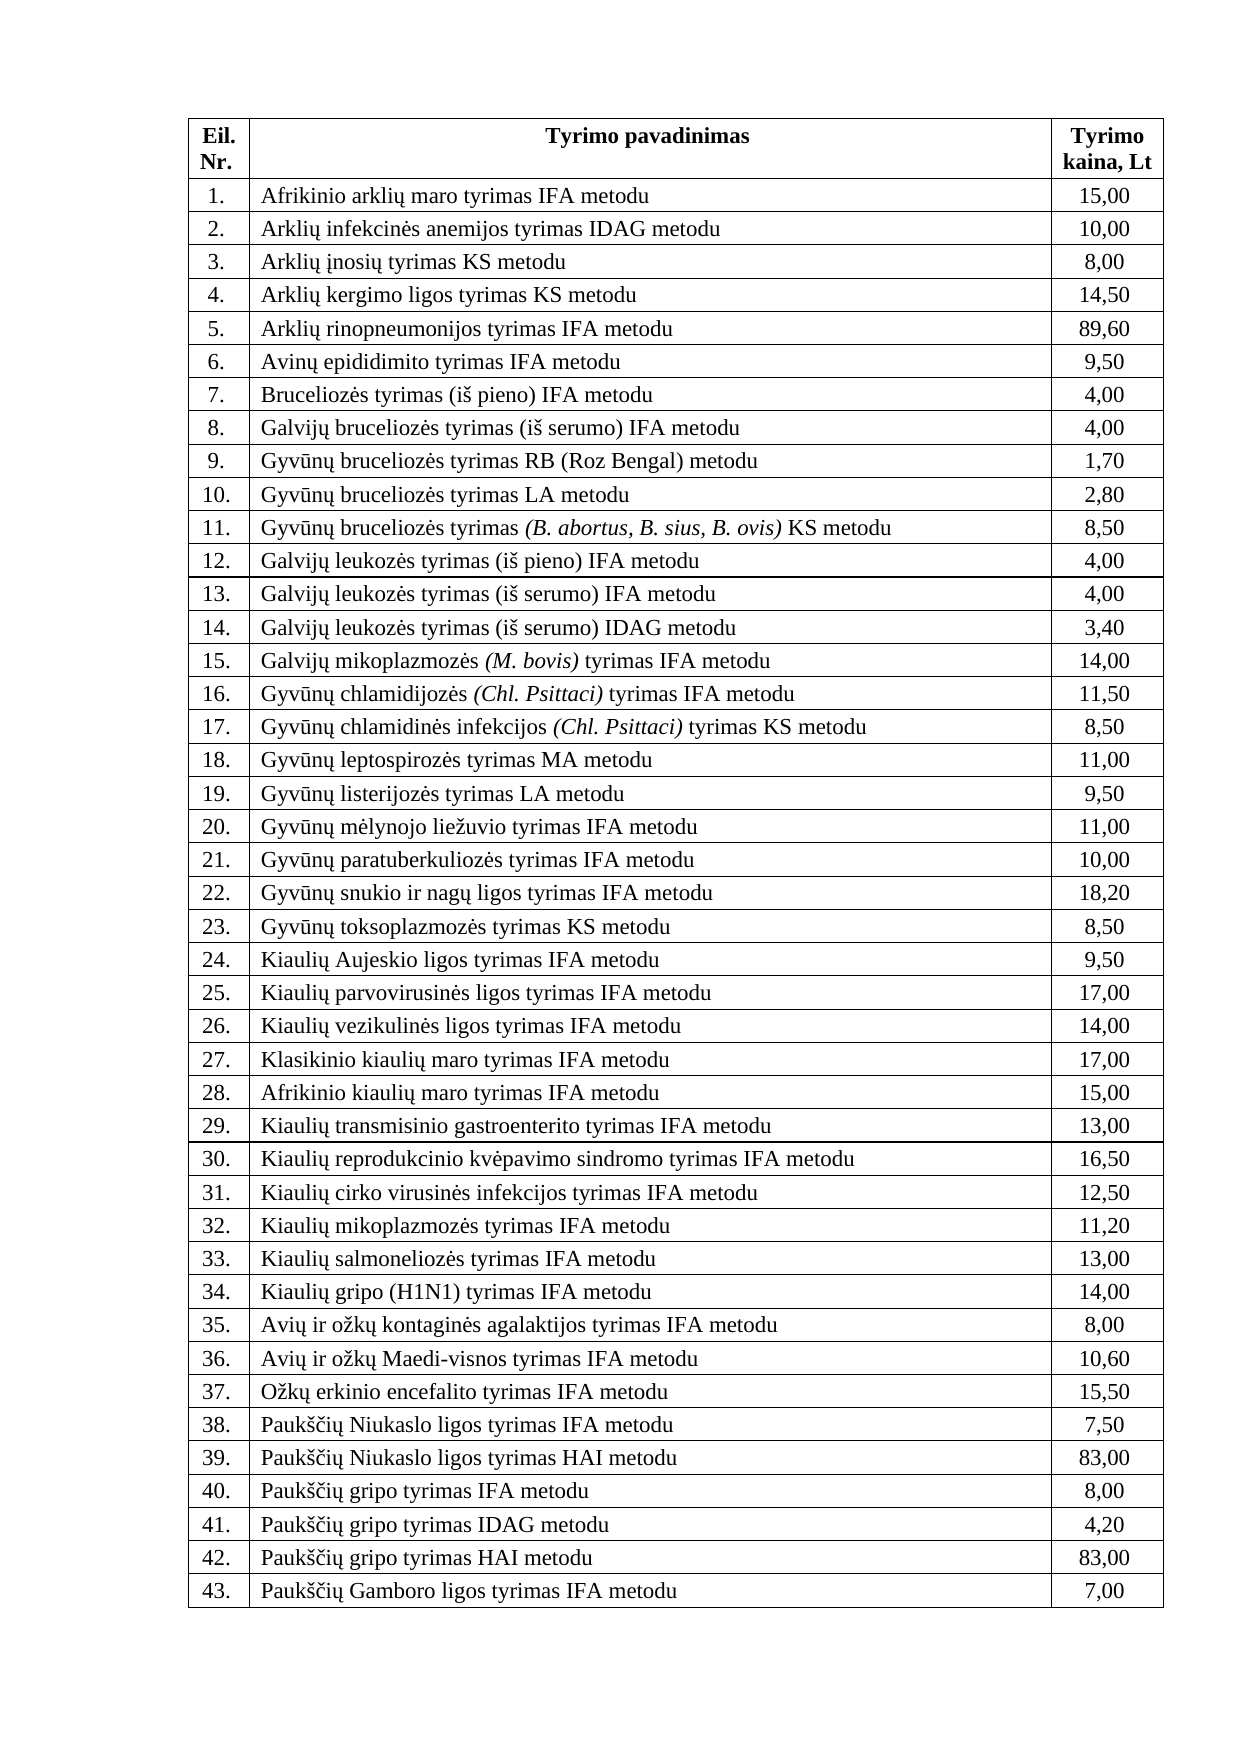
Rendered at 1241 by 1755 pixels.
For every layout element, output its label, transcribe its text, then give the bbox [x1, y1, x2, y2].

table_cell Gyvūnų mėlynojo liežuvio tyrimas IFA metodu [250, 810, 1051, 842]
table_cell 18. [189, 744, 249, 776]
table_cell 12,50 [1052, 1176, 1163, 1208]
table_cell 10,00 [1052, 843, 1163, 876]
table_cell 28. [189, 1076, 249, 1108]
table_cell Bruceliozės tyrimas (iš pieno) IFA metodu [250, 378, 1051, 410]
table_header Tyrimo kaina, Lt [1052, 119, 1163, 178]
table_cell 16,50 [1052, 1143, 1163, 1174]
table_cell Gyvūnų paratuberkuliozės tyrimas IFA metodu [250, 843, 1051, 876]
table_cell 9,50 [1052, 345, 1163, 377]
table_header Eil. Nr. [189, 119, 249, 178]
table_cell 14,00 [1052, 1010, 1163, 1042]
table_cell 11,20 [1052, 1209, 1163, 1241]
table_cell Paukščių Niukaslo ligos tyrimas HAI metodu [250, 1441, 1051, 1474]
table_cell 24. [189, 943, 249, 975]
table_cell Galvijų leukozės tyrimas (iš serumo) IFA metodu [250, 578, 1051, 610]
table_cell Avinų epididimito tyrimas IFA metodu [250, 345, 1051, 377]
table_cell 15,00 [1052, 179, 1163, 211]
table_cell 21. [189, 843, 249, 876]
table_cell Paukščių Gamboro ligos tyrimas IFA metodu [250, 1574, 1051, 1607]
table_cell 17,00 [1052, 976, 1163, 1008]
table_cell Gyvūnų snukio ir nagų ligos tyrimas IFA metodu [250, 877, 1051, 909]
table_cell 8,50 [1052, 710, 1163, 743]
table_cell Paukščių gripo tyrimas HAI metodu [250, 1541, 1051, 1573]
table_cell 14,00 [1052, 1275, 1163, 1307]
table_cell 37. [189, 1375, 249, 1407]
table_cell 34. [189, 1275, 249, 1307]
table_cell 8,00 [1052, 1475, 1163, 1507]
table_cell 7. [189, 378, 249, 410]
table_cell 19. [189, 777, 249, 809]
table_cell 1. [189, 179, 249, 211]
table_cell 2. [189, 212, 249, 244]
table_cell 4,20 [1052, 1508, 1163, 1540]
table_cell Gyvūnų bruceliozės tyrimas LA metodu [250, 478, 1051, 510]
table_cell Kiaulių Aujeskio ligos tyrimas IFA metodu [250, 943, 1051, 975]
table_cell 14,50 [1052, 279, 1163, 311]
table_cell 27. [189, 1043, 249, 1075]
table_cell 8,50 [1052, 910, 1163, 942]
table_cell 10,00 [1052, 212, 1163, 244]
table_cell Paukščių gripo tyrimas IDAG metodu [250, 1508, 1051, 1540]
table_cell 4,00 [1052, 378, 1163, 410]
table_cell 20. [189, 810, 249, 842]
table_cell Galvijų bruceliozės tyrimas (iš serumo) IFA metodu [250, 411, 1051, 443]
table_cell Arklių įnosių tyrimas KS metodu [250, 245, 1051, 277]
table_cell 1,70 [1052, 445, 1163, 477]
table_cell 25. [189, 976, 249, 1008]
table_cell Gyvūnų leptospirozės tyrimas MA metodu [250, 744, 1051, 776]
table_cell 6. [189, 345, 249, 377]
table_cell 32. [189, 1209, 249, 1241]
table_cell 3. [189, 245, 249, 277]
table_header Tyrimo pavadinimas [250, 119, 1051, 178]
table_cell Avių ir ožkų Maedi-visnos tyrimas IFA metodu [250, 1342, 1051, 1374]
table_cell 89,60 [1052, 312, 1163, 344]
table_cell Ožkų erkinio encefalito tyrimas IFA metodu [250, 1375, 1051, 1407]
table_cell Paukščių Niukaslo ligos tyrimas IFA metodu [250, 1408, 1051, 1440]
table_cell 8,00 [1052, 1309, 1163, 1341]
table_cell 8. [189, 411, 249, 443]
table_cell 7,00 [1052, 1574, 1163, 1607]
table_cell 83,00 [1052, 1541, 1163, 1573]
table_cell Klasikinio kiaulių maro tyrimas IFA metodu [250, 1043, 1051, 1075]
table_cell 41. [189, 1508, 249, 1540]
table_cell 15,50 [1052, 1375, 1163, 1407]
table_cell 9,50 [1052, 943, 1163, 975]
table_cell 9. [189, 445, 249, 477]
table_cell 7,50 [1052, 1408, 1163, 1440]
table_cell 10. [189, 478, 249, 510]
table_cell 18,20 [1052, 877, 1163, 909]
table_cell Kiaulių salmoneliozės tyrimas IFA metodu [250, 1242, 1051, 1274]
table_cell 4,00 [1052, 411, 1163, 443]
table_cell Gyvūnų toksoplazmozės tyrimas KS metodu [250, 910, 1051, 942]
table_cell 83,00 [1052, 1441, 1163, 1474]
table_cell 3,40 [1052, 611, 1163, 643]
table_cell Avių ir ožkų kontaginės agalaktijos tyrimas IFA metodu [250, 1309, 1051, 1341]
table_cell 11,50 [1052, 677, 1163, 709]
table_cell 17. [189, 710, 249, 743]
table_cell Kiaulių reprodukcinio kvėpavimo sindromo tyrimas IFA metodu [250, 1143, 1051, 1174]
table_cell 9,50 [1052, 777, 1163, 809]
table_cell 16. [189, 677, 249, 709]
table_cell Kiaulių parvovirusinės ligos tyrimas IFA metodu [250, 976, 1051, 1008]
table_cell Gyvūnų bruceliozės tyrimas RB (Roz Bengal) metodu [250, 445, 1051, 477]
table_cell Arklių infekcinės anemijos tyrimas IDAG metodu [250, 212, 1051, 244]
table_cell 8,50 [1052, 511, 1163, 543]
table_cell 30. [189, 1143, 249, 1174]
table_cell 13. [189, 578, 249, 610]
table_cell Gyvūnų chlamidinės infekcijos (Chl. Psittaci) tyrimas KS metodu [250, 710, 1051, 743]
table_cell 8,00 [1052, 245, 1163, 277]
table_cell 4. [189, 279, 249, 311]
table_cell Kiaulių cirko virusinės infekcijos tyrimas IFA metodu [250, 1176, 1051, 1208]
table_cell 14. [189, 611, 249, 643]
table_cell 14,00 [1052, 644, 1163, 676]
table_cell Arklių rinopneumonijos tyrimas IFA metodu [250, 312, 1051, 344]
table_cell 22. [189, 877, 249, 909]
table_cell 15. [189, 644, 249, 676]
table_cell Kiaulių gripo (H1N1) tyrimas IFA metodu [250, 1275, 1051, 1307]
table_cell 4,00 [1052, 578, 1163, 610]
table_cell Paukščių gripo tyrimas IFA metodu [250, 1475, 1051, 1507]
table_cell Arklių kergimo ligos tyrimas KS metodu [250, 279, 1051, 311]
table_cell 11. [189, 511, 249, 543]
table_cell 11,00 [1052, 810, 1163, 842]
table_cell 26. [189, 1010, 249, 1042]
table_cell 17,00 [1052, 1043, 1163, 1075]
table_cell Gyvūnų chlamidijozės (Chl. Psittaci) tyrimas IFA metodu [250, 677, 1051, 709]
table_cell 4,00 [1052, 544, 1163, 576]
table_cell Gyvūnų bruceliozės tyrimas (B. abortus, B. sius, B. ovis) KS metodu [250, 511, 1051, 543]
table_cell 43. [189, 1574, 249, 1607]
table_cell 11,00 [1052, 744, 1163, 776]
table_cell 36. [189, 1342, 249, 1374]
table_cell 35. [189, 1309, 249, 1341]
table_cell 15,00 [1052, 1076, 1163, 1108]
table_cell 10,60 [1052, 1342, 1163, 1374]
table_cell Kiaulių mikoplazmozės tyrimas IFA metodu [250, 1209, 1051, 1241]
table_cell 2,80 [1052, 478, 1163, 510]
table_cell 33. [189, 1242, 249, 1274]
table_cell 23. [189, 910, 249, 942]
table_cell 12. [189, 544, 249, 576]
table_cell Kiaulių vezikulinės ligos tyrimas IFA metodu [250, 1010, 1051, 1042]
table_cell 40. [189, 1475, 249, 1507]
table_cell 13,00 [1052, 1242, 1163, 1274]
table_cell Afrikinio kiaulių maro tyrimas IFA metodu [250, 1076, 1051, 1108]
table_cell 39. [189, 1441, 249, 1474]
table_cell 5. [189, 312, 249, 344]
table_cell Gyvūnų listerijozės tyrimas LA metodu [250, 777, 1051, 809]
table_cell 42. [189, 1541, 249, 1573]
table_cell Kiaulių transmisinio gastroenterito tyrimas IFA metodu [250, 1109, 1051, 1141]
table_cell Afrikinio arklių maro tyrimas IFA metodu [250, 179, 1051, 211]
table_cell Galvijų mikoplazmozės (M. bovis) tyrimas IFA metodu [250, 644, 1051, 676]
table_cell 31. [189, 1176, 249, 1208]
table_cell 29. [189, 1109, 249, 1141]
table_cell 38. [189, 1408, 249, 1440]
table_cell Galvijų leukozės tyrimas (iš pieno) IFA metodu [250, 544, 1051, 576]
table_cell Galvijų leukozės tyrimas (iš serumo) IDAG metodu [250, 611, 1051, 643]
table_cell 13,00 [1052, 1109, 1163, 1141]
